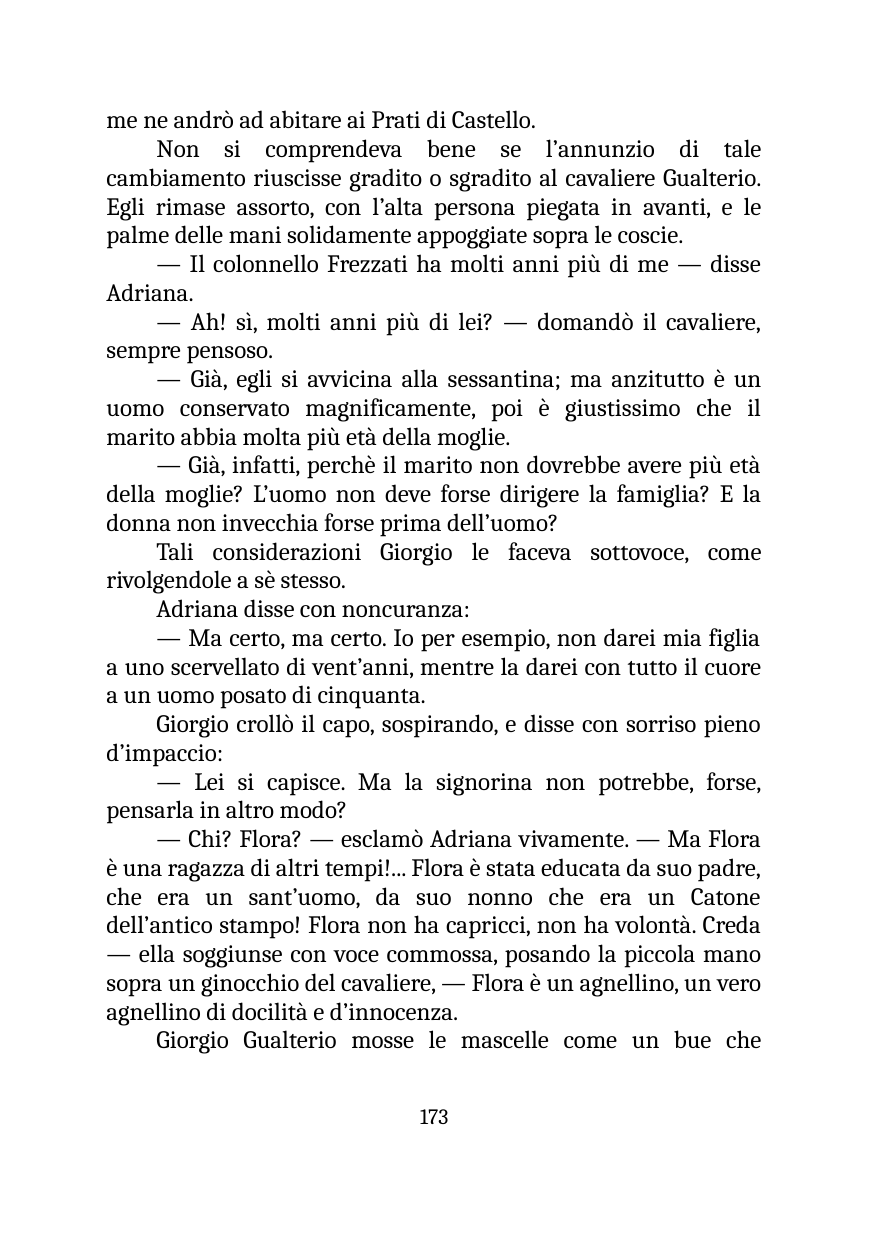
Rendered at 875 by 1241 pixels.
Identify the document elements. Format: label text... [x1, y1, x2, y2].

text — Il colonnello Frezzati ha molti anni più di me — disse Adriana. [106, 250, 762, 307]
text — Chi? Flora? — esclamò Adriana vivamente. — Ma Flora è una ragazza di altri tempi!... Flora è stata educata da suo padre, che era un sant’uomo, da suo nonno che era un Catone dell’antico stampo! Flora non ha capricci, non ha volontà. Creda — ella soggiunse con voce commossa, posando la piccola mano sopra un ginocchio del cavaliere, — Flora è un agnellino, un vero agnellino di docilità e d’innocenza. [106, 825, 762, 1026]
text — Ma certo, ma certo. Io per esempio, non darei mia figlia a uno scervellato di vent’anni, mentre la darei con tutto il cuore a un uomo posato di cinquanta. [106, 624, 762, 710]
text Tali considerazioni Giorgio le faceva sottovoce, come rivolgendole a sè stesso. [106, 537, 762, 595]
text — Lei si capisce. Ma la signorina non potrebbe, forse, pensarla in altro modo? [106, 767, 762, 825]
text Giorgio crollò il capo, sospirando, e disse con sorriso pieno d’impaccio: [106, 710, 762, 767]
text Adriana disse con noncuranza: [106, 595, 762, 624]
text — Già, egli si avvicina alla sessantina; ma anzitutto è un uomo conservato magnificamente, poi è giustissimo che il marito abbia molta più età della moglie. [106, 365, 762, 451]
text me ne andrò ad abitare ai Prati di Castello. [106, 106, 762, 135]
text — Ah! sì, molti anni più di lei? — domandò il cavaliere, sempre pensoso. [106, 307, 762, 365]
text — Già, infatti, perchè il marito non dovrebbe avere più età della moglie? L’uomo non deve forse dirigere la famiglia? E la donna non invecchia forse prima dell’uomo? [106, 451, 762, 537]
text Non si comprendeva bene se l’annunzio di tale cambiamento riuscisse gradito o sgradito al cavaliere Gualterio. Egli rimase assorto, con l’alta persona piegata in avanti, e le palme delle mani solidamente appoggiate sopra le coscie. [106, 135, 762, 250]
text Giorgio Gualterio mosse le mascelle come un bue che [106, 1026, 762, 1055]
